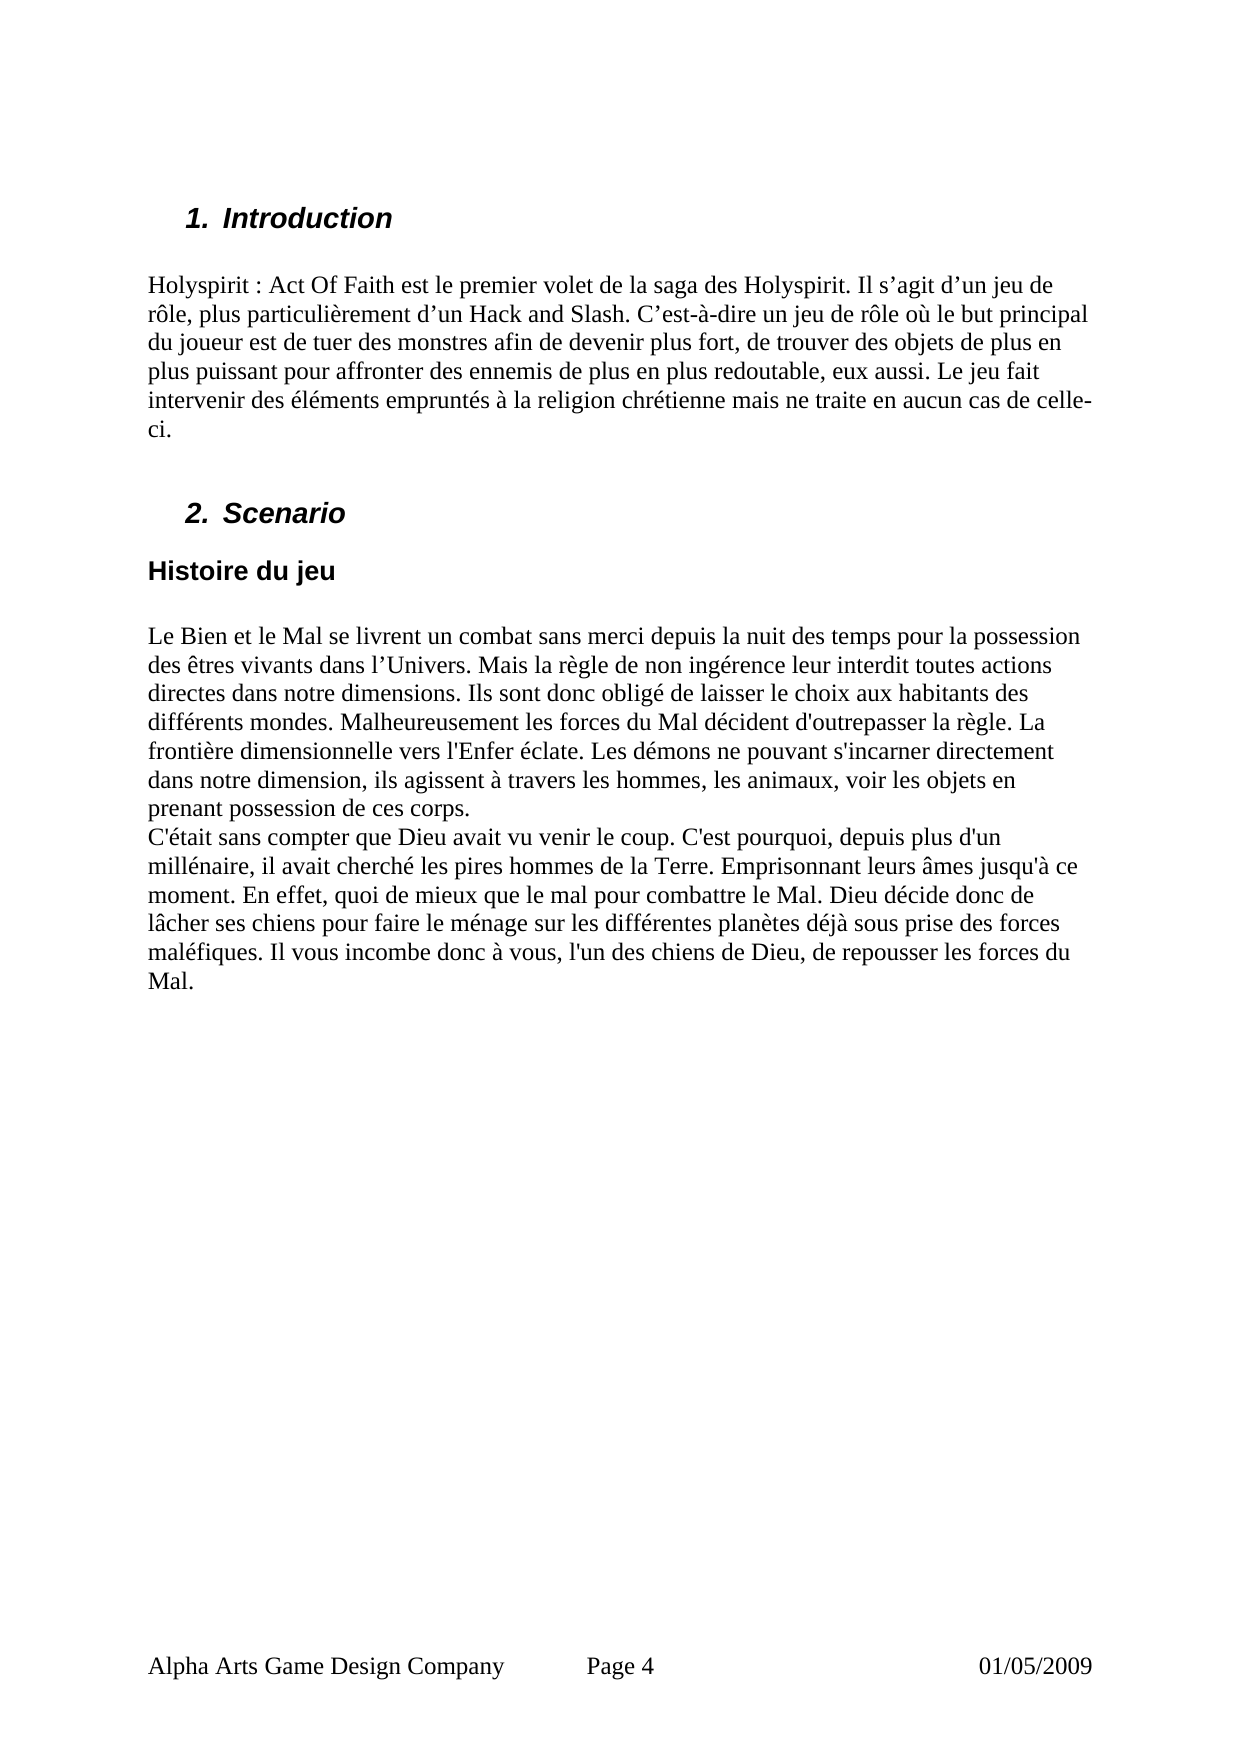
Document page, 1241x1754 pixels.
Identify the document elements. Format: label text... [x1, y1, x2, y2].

text Le Bien et le Mal se livrent un combat sans merci depuis la nuit des temps pour la possession des êtres vivants dans l’Univers. Mais la règle de non ingérence leur interdit toutes actions directes dans notre dimensions. Ils sont donc obligé de laisser le choix aux habitants des différents mondes. Malheureusement les forces du Mal décident d'outrepasser la règle. La frontière dimensionnelle vers l'Enfer éclate. Les démons ne pouvant s'incarner directement dans notre dimension, ils agissent à travers les hommes, les animaux, voir les objets en prenant possession de ces corps. [148, 621, 1092, 822]
subtitle Introduction [185, 201, 1092, 235]
subtitle Histoire du jeu [148, 555, 1092, 586]
text Holyspirit : Act Of Faith est le premier volet de la saga des Holyspirit. Il s’agit d’un jeu de rôle, plus particulièrement d’un Hack and Slash. C’est-à-dire un jeu de rôle où le but principal du joueur est de tuer des monstres afin de devenir plus fort, de trouver des objets de plus en plus puissant pour affronter des ennemis de plus en plus redoutable, eux aussi. Le jeu fait intervenir des éléments empruntés à la religion chrétienne mais ne traite en aucun cas de celle-ci. [148, 270, 1092, 442]
subtitle Scenario [185, 496, 1092, 530]
text C'était sans compter que Dieu avait vu venir le coup. C'est pourquoi, depuis plus d'un millénaire, il avait cherché les pires hommes de la Terre. Emprisonnant leurs âmes jusqu'à ce moment. En effet, quoi de mieux que le mal pour combattre le Mal. Dieu décide donc de lâcher ses chiens pour faire le ménage sur les différentes planètes déjà sous prise des forces maléfiques. Il vous incombe donc à vous, l'un des chiens de Dieu, de repousser les forces du Mal. [148, 822, 1092, 995]
